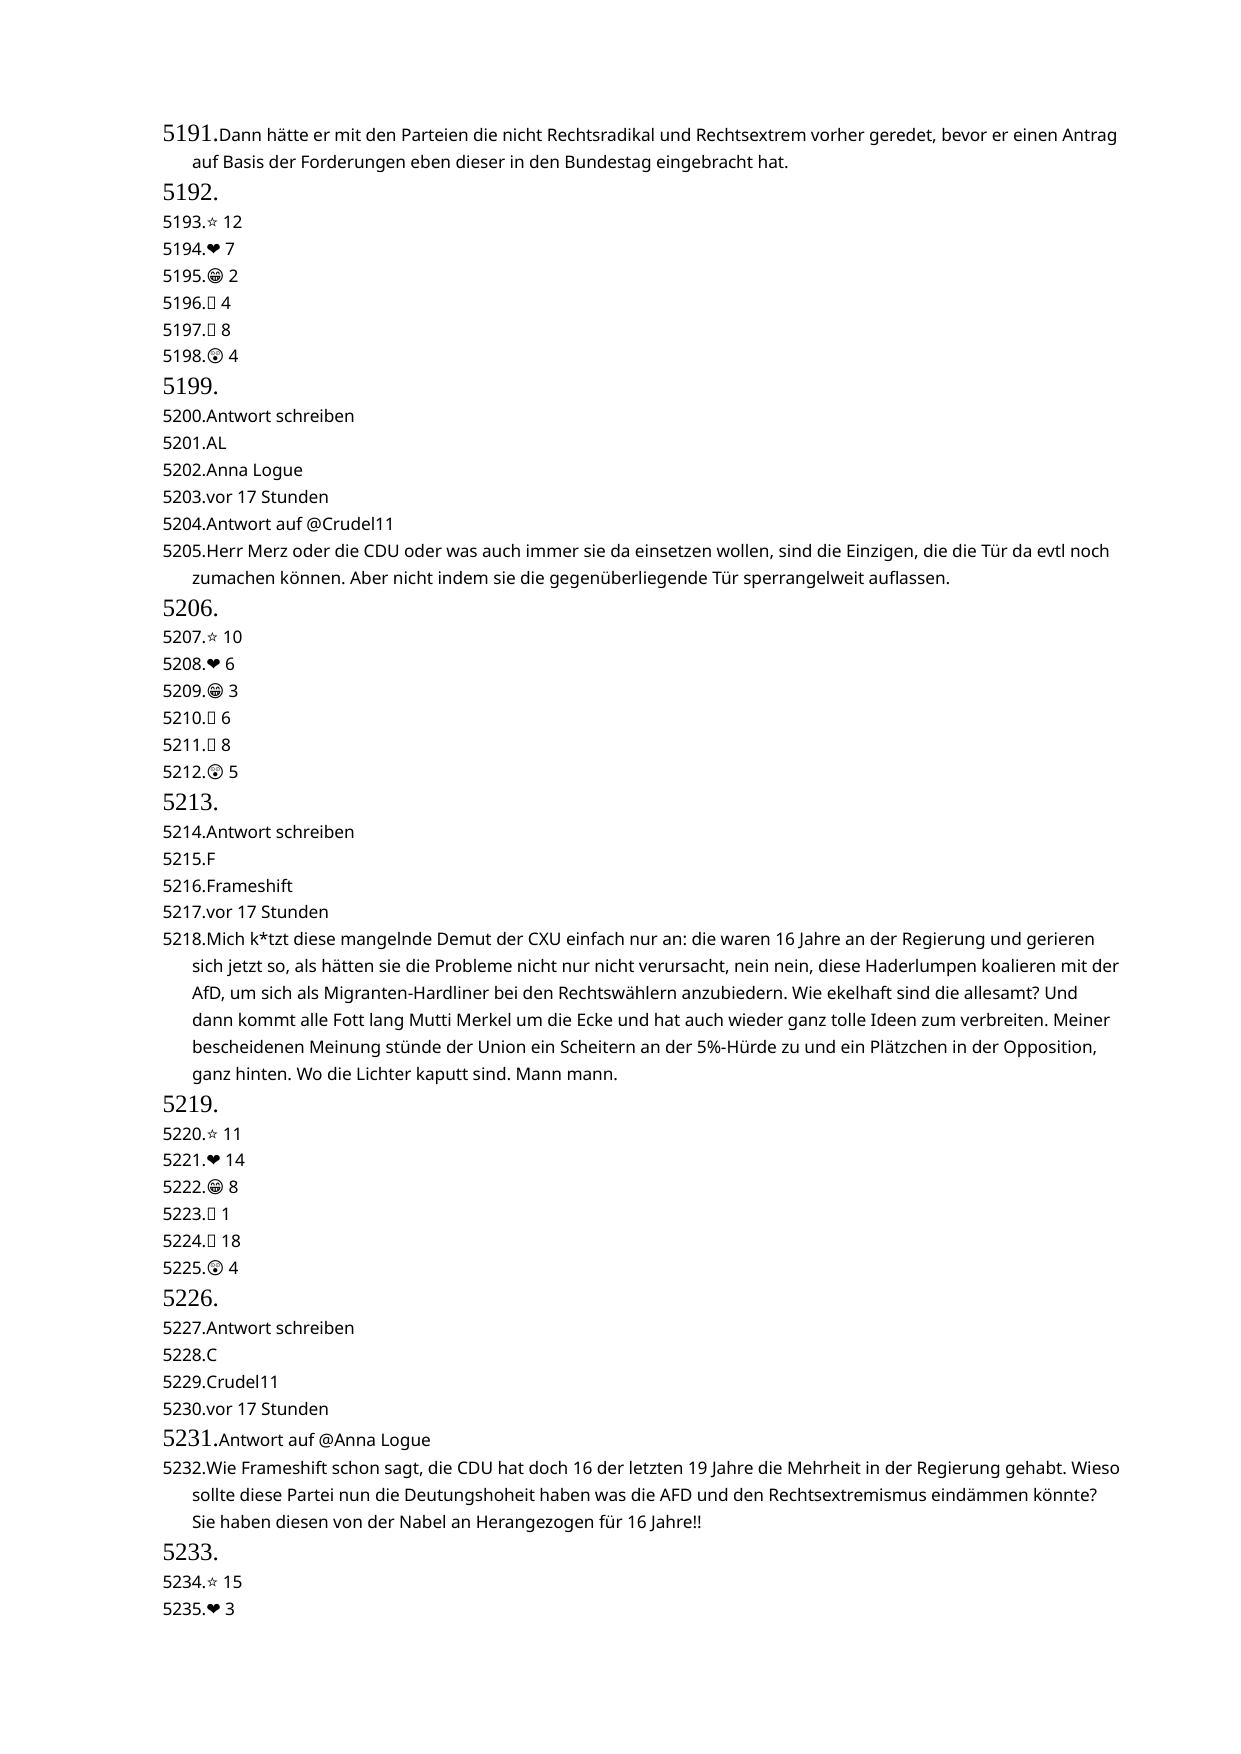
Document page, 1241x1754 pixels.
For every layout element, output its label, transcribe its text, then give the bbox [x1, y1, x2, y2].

list ❤️ 7 [162, 237, 1122, 261]
list Anna Logue [162, 458, 1122, 482]
list 🙁 1 [162, 1202, 1122, 1226]
list 😁 3 [162, 679, 1122, 703]
list Herr Merz oder die CDU oder was auch immer sie da einsetzen wollen, sind die Einzigen, die die Tür da evtl noch zumachen können. Aber nicht indem sie die gegenüberliegende Tür sperrangelweit auflassen. [162, 539, 1122, 589]
list 🤨 8 [162, 318, 1122, 341]
list ❤️ 6 [162, 652, 1122, 676]
list F [162, 847, 1122, 870]
list 🤨 18 [162, 1229, 1122, 1253]
list 🙁 6 [162, 706, 1122, 730]
list 🙁 4 [162, 291, 1122, 314]
list vor 17 Stunden [162, 1397, 1122, 1420]
list Dann hätte er mit den Parteien die nicht Rechtsradikal und Rechtsextrem vorher geredet, bevor er einen Antrag auf Basis der Forderungen eben dieser in den Bundestag eingebracht hat. [162, 118, 1122, 174]
list 🤨 8 [162, 733, 1122, 757]
list ⭐️ 12 [162, 210, 1122, 234]
list Wie Frameshift schon sagt, die CDU hat doch 16 der letzten 19 Jahre die Mehrheit in der Regierung gehabt. Wieso sollte diese Partei nun die Deutungshoheit haben was die AFD und den Rechtsextremismus eindämmen könnte? Sie haben diesen von der Nabel an Herangezogen für 16 Jahre!! [162, 1456, 1122, 1534]
list Crudel11 [162, 1370, 1122, 1393]
list 😁 2 [162, 264, 1122, 287]
list Antwort auf @Anna Logue [162, 1423, 1122, 1452]
list Frameshift [162, 874, 1122, 897]
list ❤️ 14 [162, 1148, 1122, 1172]
list 😲 4 [162, 1256, 1122, 1279]
list ❤️ 3 [162, 1597, 1122, 1620]
list ⭐️ 11 [162, 1122, 1122, 1145]
list vor 17 Stunden [162, 901, 1122, 924]
list Antwort schreiben [162, 404, 1122, 428]
list 😲 5 [162, 760, 1122, 783]
list 😁 8 [162, 1175, 1122, 1199]
list C [162, 1343, 1122, 1366]
list Antwort auf @Crudel11 [162, 512, 1122, 535]
list ⭐️ 15 [162, 1570, 1122, 1593]
list Antwort schreiben [162, 820, 1122, 843]
list ⭐️ 10 [162, 626, 1122, 649]
list AL [162, 431, 1122, 455]
list Antwort schreiben [162, 1316, 1122, 1339]
list 😲 4 [162, 344, 1122, 368]
list vor 17 Stunden [162, 485, 1122, 508]
list Mich k*tzt diese mangelnde Demut der CXU einfach nur an: die waren 16 Jahre an der Regierung und gerieren sich jetzt so, als hätten sie die Probleme nicht nur nicht verursacht, nein nein, diese Haderlumpen koalieren mit der AfD, um sich als Migranten-Hardliner bei den Rechtswählern anzubiedern. Wie ekelhaft sind die allesamt? Und dann kommt alle Fott lang Mutti Merkel um die Ecke und hat auch wieder ganz tolle Ideen zum verbreiten. Meiner bescheidenen Meinung stünde der Union ein Scheitern an der 5%-Hürde zu und ein Plätzchen in der Opposition, ganz hinten. Wo die Lichter kaputt sind. Mann mann. [162, 927, 1122, 1085]
